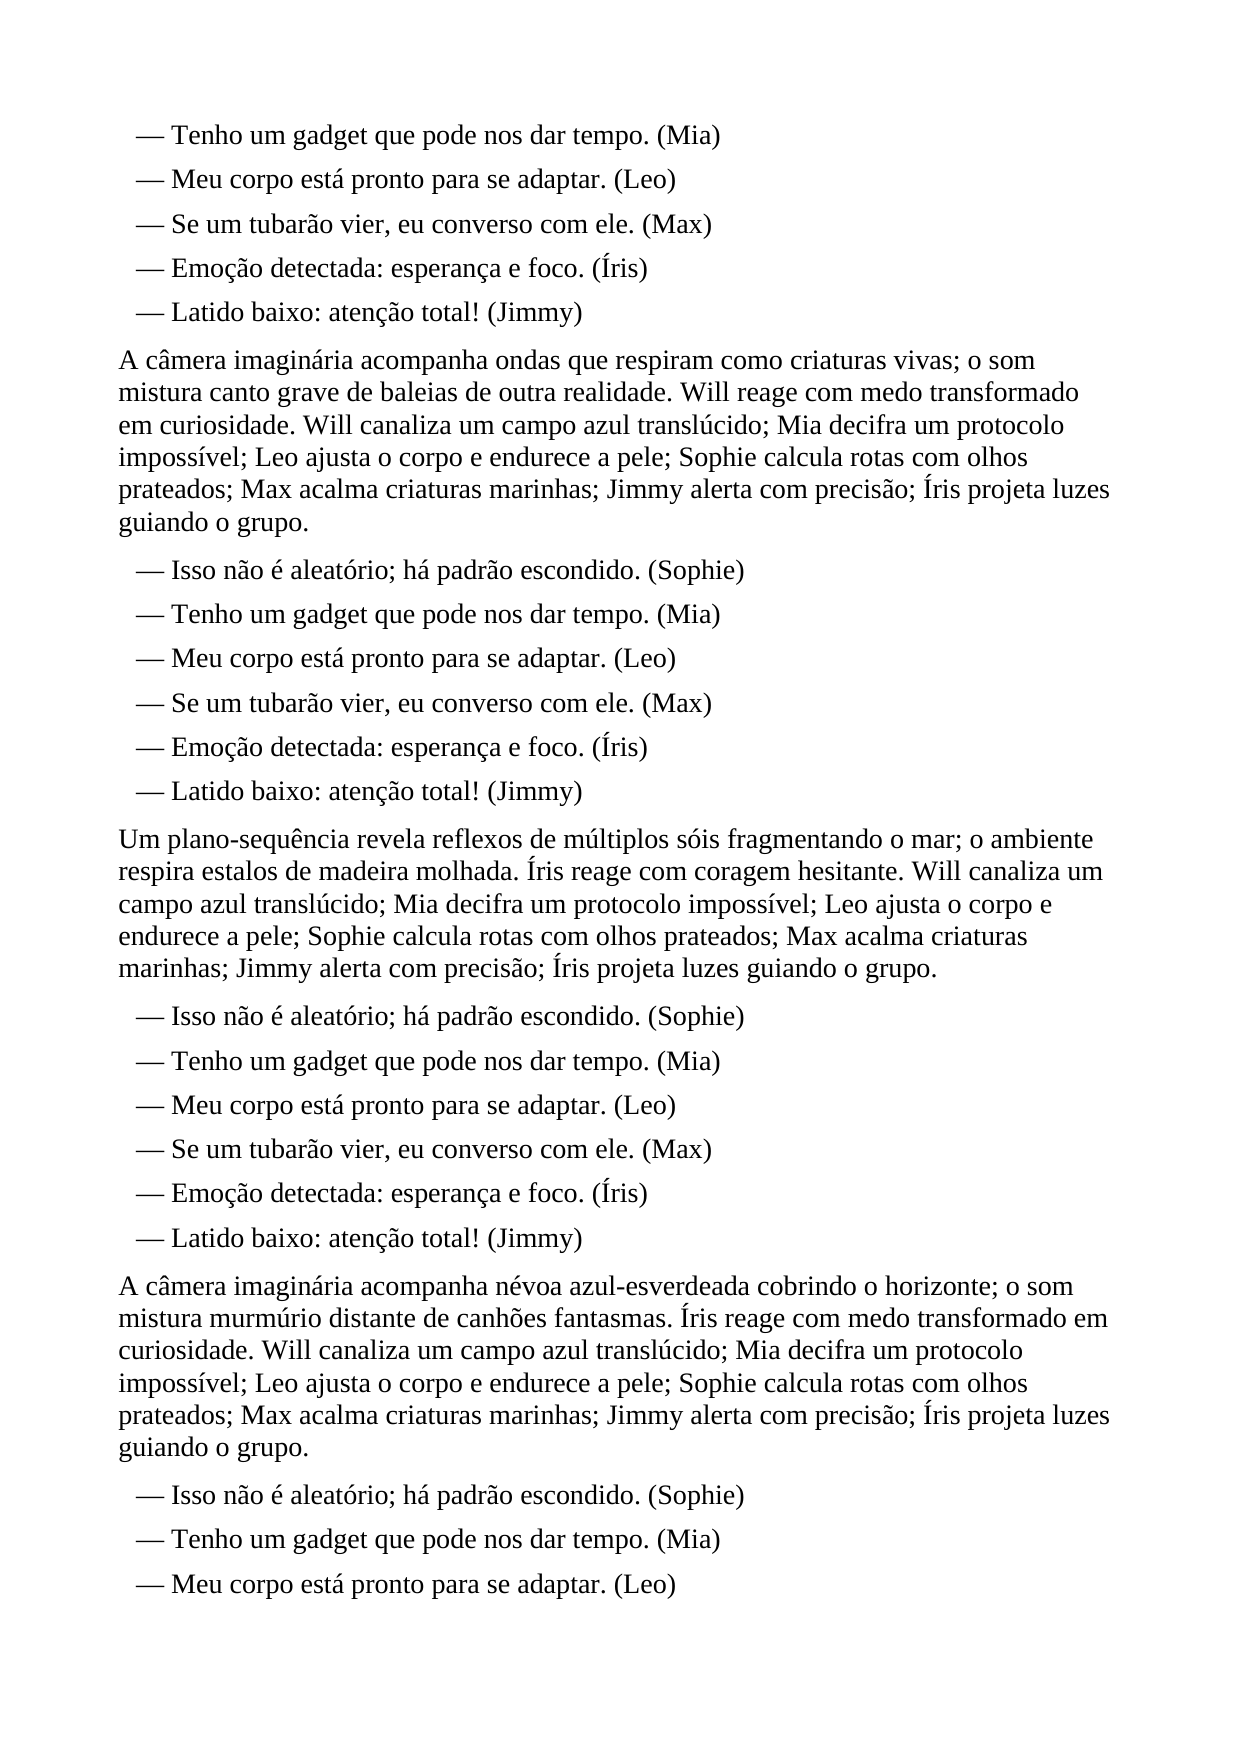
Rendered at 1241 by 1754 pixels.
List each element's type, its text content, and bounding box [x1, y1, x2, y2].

text — Meu corpo está pronto para se adaptar. (Leo) [118, 1567, 1122, 1599]
text — Isso não é aleatório; há padrão escondido. (Sophie) [118, 999, 1122, 1032]
text Um plano-sequência revela reflexos de múltiplos sóis fragmentando o mar; o ambiente respira estalos de madeira molhada. Íris reage com coragem hesitante. Will canaliza um campo azul translúcido; Mia decifra um protocolo impossível; Leo ajusta o corpo e endurece a pele; Sophie calcula rotas com olhos prateados; Max acalma criaturas marinhas; Jimmy alerta com precisão; Íris projeta luzes guiando o grupo. [118, 822, 1122, 984]
text — Meu corpo está pronto para se adaptar. (Leo) [118, 1088, 1122, 1120]
text — Isso não é aleatório; há padrão escondido. (Sophie) [118, 1478, 1122, 1511]
text — Emoção detectada: esperança e foco. (Íris) [118, 251, 1122, 283]
text — Se um tubarão vier, eu converso com ele. (Max) [118, 207, 1122, 239]
text — Tenho um gadget que pode nos dar tempo. (Mia) [118, 1044, 1122, 1076]
text — Latido baixo: atenção total! (Jimmy) [118, 774, 1122, 807]
text — Latido baixo: atenção total! (Jimmy) [118, 295, 1122, 328]
text — Meu corpo está pronto para se adaptar. (Leo) [118, 641, 1122, 674]
text — Tenho um gadget que pode nos dar tempo. (Mia) [118, 118, 1122, 151]
text — Emoção detectada: esperança e foco. (Íris) [118, 730, 1122, 762]
text — Se um tubarão vier, eu converso com ele. (Max) [118, 686, 1122, 718]
text — Emoção detectada: esperança e foco. (Íris) [118, 1176, 1122, 1209]
text — Latido baixo: atenção total! (Jimmy) [118, 1221, 1122, 1253]
text — Meu corpo está pronto para se adaptar. (Leo) [118, 162, 1122, 195]
text A câmera imaginária acompanha ondas que respiram como criaturas vivas; o som mistura canto grave de baleias de outra realidade. Will reage com medo transformado em curiosidade. Will canaliza um campo azul translúcido; Mia decifra um protocolo impossível; Leo ajusta o corpo e endurece a pele; Sophie calcula rotas com olhos prateados; Max acalma criaturas marinhas; Jimmy alerta com precisão; Íris projeta luzes guiando o grupo. [118, 343, 1122, 537]
text — Se um tubarão vier, eu converso com ele. (Max) [118, 1132, 1122, 1164]
text — Isso não é aleatório; há padrão escondido. (Sophie) [118, 553, 1122, 585]
text — Tenho um gadget que pode nos dar tempo. (Mia) [118, 597, 1122, 629]
text — Tenho um gadget que pode nos dar tempo. (Mia) [118, 1523, 1122, 1555]
text A câmera imaginária acompanha névoa azul-esverdeada cobrindo o horizonte; o som mistura murmúrio distante de canhões fantasmas. Íris reage com medo transformado em curiosidade. Will canaliza um campo azul translúcido; Mia decifra um protocolo impossível; Leo ajusta o corpo e endurece a pele; Sophie calcula rotas com olhos prateados; Max acalma criaturas marinhas; Jimmy alerta com precisão; Íris projeta luzes guiando o grupo. [118, 1268, 1122, 1463]
